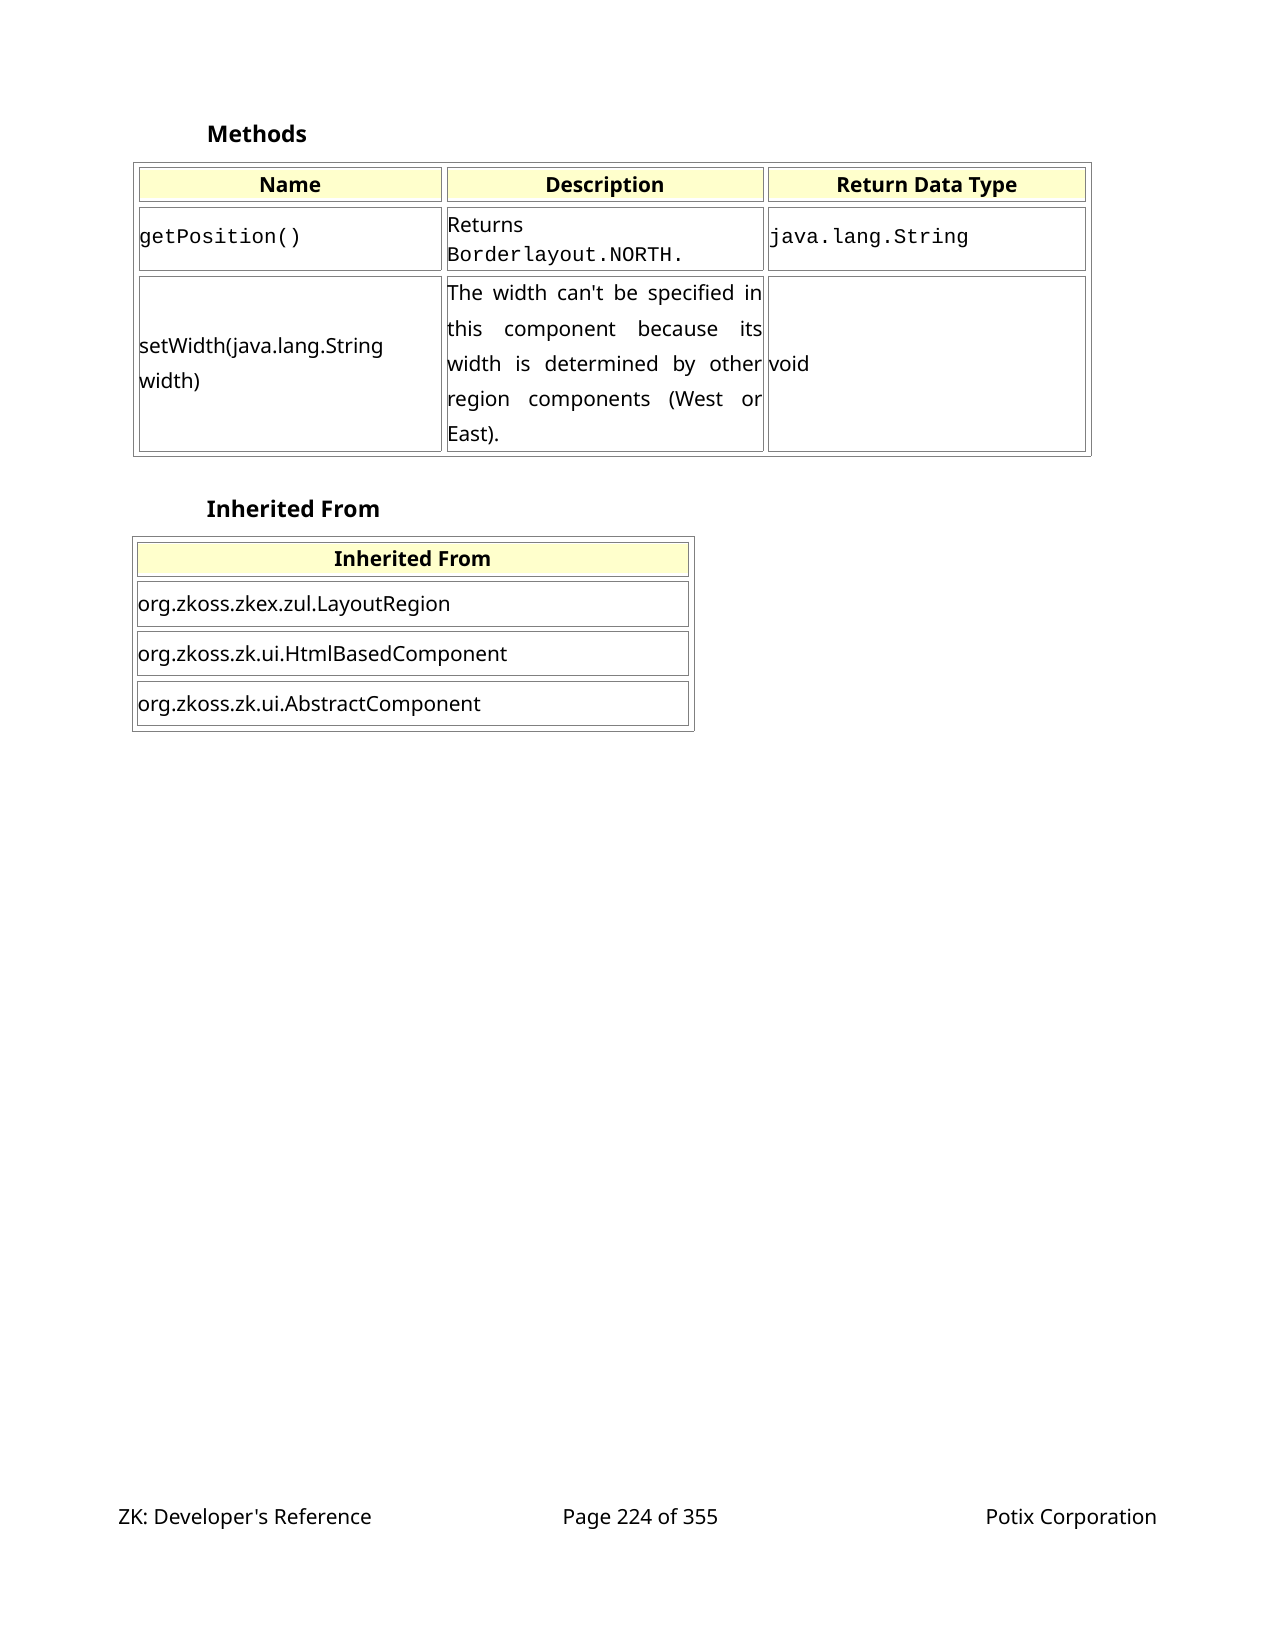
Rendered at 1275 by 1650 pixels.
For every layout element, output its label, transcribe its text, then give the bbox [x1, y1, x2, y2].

table_header Name [136, 163, 444, 201]
table_cell org.zkoss.zkex.zul.LayoutRegion [134, 576, 691, 626]
table_cell setWidth(java.lang.String width) [136, 270, 444, 451]
table_cell getPosition() [136, 201, 444, 270]
table_cell The width can't be specified in this component because its width is determined by other region components (West or East). [444, 270, 766, 451]
table_cell void [766, 270, 1088, 451]
subtitle Inherited From [207, 493, 1157, 524]
table_header Return Data Type [766, 163, 1088, 201]
subtitle Methods [207, 118, 1157, 149]
table_cell java.lang.String [766, 201, 1088, 270]
table_cell Returns Borderlayout.NORTH. [444, 201, 766, 270]
table_cell org.zkoss.zk.ui.HtmlBasedComponent [134, 626, 691, 675]
table_header Description [444, 163, 766, 201]
table_cell org.zkoss.zk.ui.AbstractComponent [134, 675, 691, 725]
table_header Inherited From [134, 537, 691, 576]
